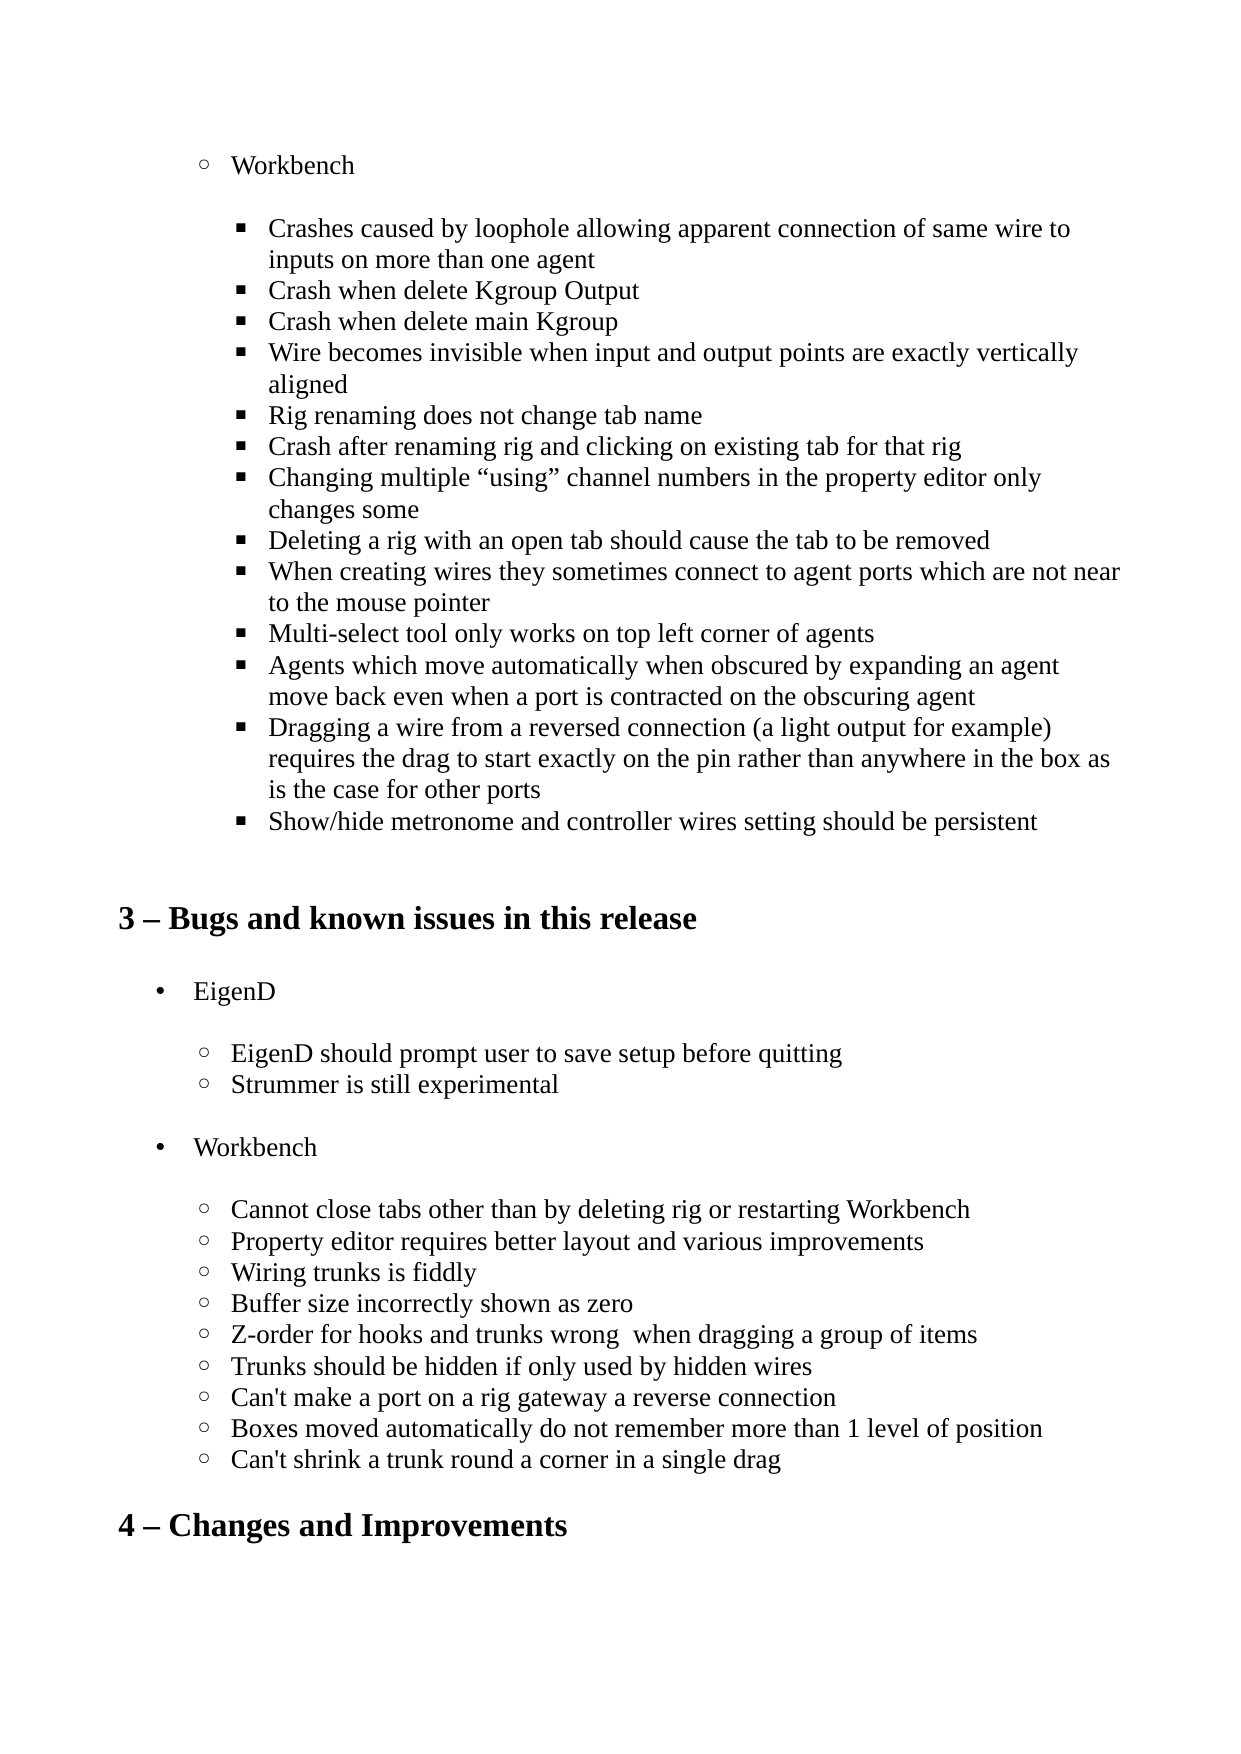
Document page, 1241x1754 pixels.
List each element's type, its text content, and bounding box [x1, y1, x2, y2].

list Show/hide metronome and controller wires setting should be persistent [231, 805, 1122, 836]
list When creating wires they sometimes connect to agent ports which are not near to the mouse pointer [231, 555, 1122, 617]
list Z-order for hooks and trunks wrong when dragging a group of items [193, 1318, 1122, 1349]
list Trunks should be hidden if only used by hidden wires [193, 1349, 1122, 1381]
list Deleting a rig with an open tab should cause the tab to be removed [231, 524, 1122, 555]
list Cannot close tabs other than by deleting rig or restarting Workbench [193, 1193, 1122, 1224]
list Workbench [193, 149, 1122, 181]
list Property editor requires better layout and various improvements [193, 1224, 1122, 1256]
list Wire becomes invisible when input and output points are exactly vertically aligned [231, 337, 1122, 399]
list Can't make a port on a rig gateway a reverse connection [193, 1381, 1122, 1412]
list Crash when delete Kgroup Output [231, 274, 1122, 305]
list Wiring trunks is fiddly [193, 1256, 1122, 1287]
list Boxes moved automatically do not remember more than 1 level of position [193, 1412, 1122, 1443]
list Agents which move automatically when obscured by expanding an agent move back even when a port is contracted on the obscuring agent [231, 649, 1122, 711]
list Multi-select tool only works on top left corner of agents [231, 617, 1122, 649]
list Rig renaming does not change tab name [231, 399, 1122, 430]
list Changing multiple “using” channel numbers in the property editor only changes some [231, 461, 1122, 524]
list Strummer is still experimental [193, 1068, 1122, 1100]
list EigenD should prompt user to save setup before quitting [193, 1037, 1122, 1068]
list Dragging a wire from a reversed connection (a light output for example) requires the drag to start exactly on the pin rather than anywhere in the box as is the case for other ports [231, 711, 1122, 805]
list Crash when delete main Kgroup [231, 305, 1122, 337]
list Crash after renaming rig and clicking on existing tab for that rig [231, 430, 1122, 461]
list Crashes caused by loophole allowing apparent connection of same wire to inputs on more than one agent [231, 212, 1122, 274]
list EigenD [156, 975, 1122, 1006]
list Can't shrink a trunk round a corner in a single drag [193, 1443, 1122, 1474]
text 4 – Changes and Improvements [118, 1506, 1122, 1544]
list Workbench [156, 1131, 1122, 1162]
text 3 – Bugs and known issues in this release [118, 898, 1122, 937]
list Buffer size incorrectly shown as zero [193, 1287, 1122, 1318]
